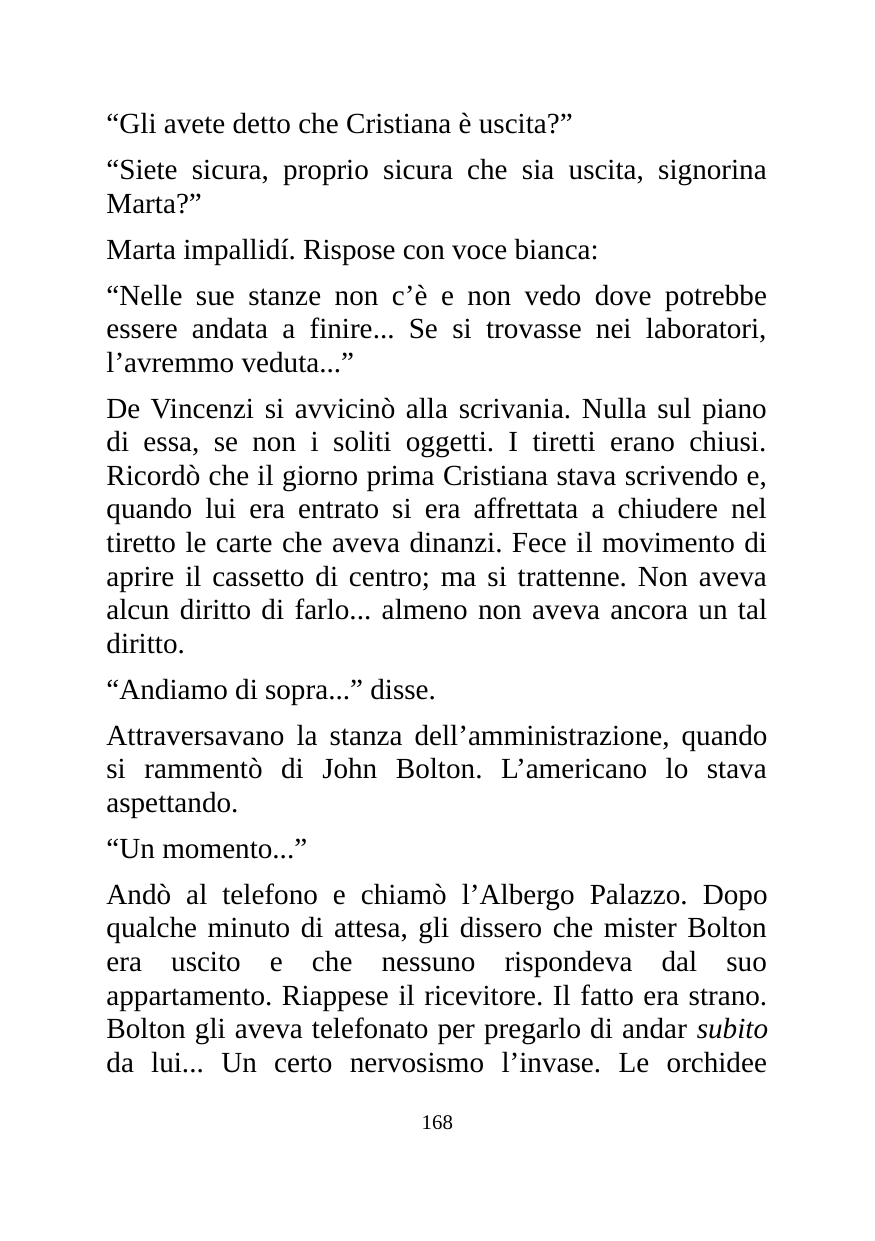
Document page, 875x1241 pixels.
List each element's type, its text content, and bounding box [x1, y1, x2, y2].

text “Siete sicura, proprio sicura che sia uscita, signorina Marta?” [106, 152, 768, 219]
text De Vincenzi si avvicinò alla scrivania. Nulla sul piano di essa, se non i soliti oggetti. I tiretti erano chiusi. Ricordò che il giorno prima Cristiana stava scrivendo e, quando lui era entrato si era affrettata a chiudere nel tiretto le carte che aveva dinanzi. Fece il movimento di aprire il cassetto di centro; ma si trattenne. Non aveva alcun diritto di farlo... almeno non aveva ancora un tal diritto. [106, 391, 768, 659]
text “Andiamo di sopra...” disse. [106, 672, 768, 705]
text Marta impallidí. Rispose con voce bianca: [106, 232, 768, 265]
text Andò al telefono e chiamò l’Albergo Palazzo. Dopo qualche minuto di attesa, gli dissero che mister Bolton era uscito e che nessuno rispondeva dal suo appartamento. Riappese il ricevitore. Il fatto era strano. Bolton gli aveva telefonato per pregarlo di andar subito da lui... Un certo nervosismo l’invase. Le orchidee [106, 877, 768, 1078]
text Attraversavano la stanza dell’amministrazione, quando si rammentò di John Bolton. L’americano lo stava aspettando. [106, 718, 768, 818]
text “Gli avete detto che Cristiana è uscita?” [106, 106, 768, 140]
text “Un momento...” [106, 831, 768, 864]
text “Nelle sue stanze non c’è e non vedo dove potrebbe essere andata a finire... Se si trovasse nei laboratori, l’avremmo veduta...” [106, 278, 768, 378]
